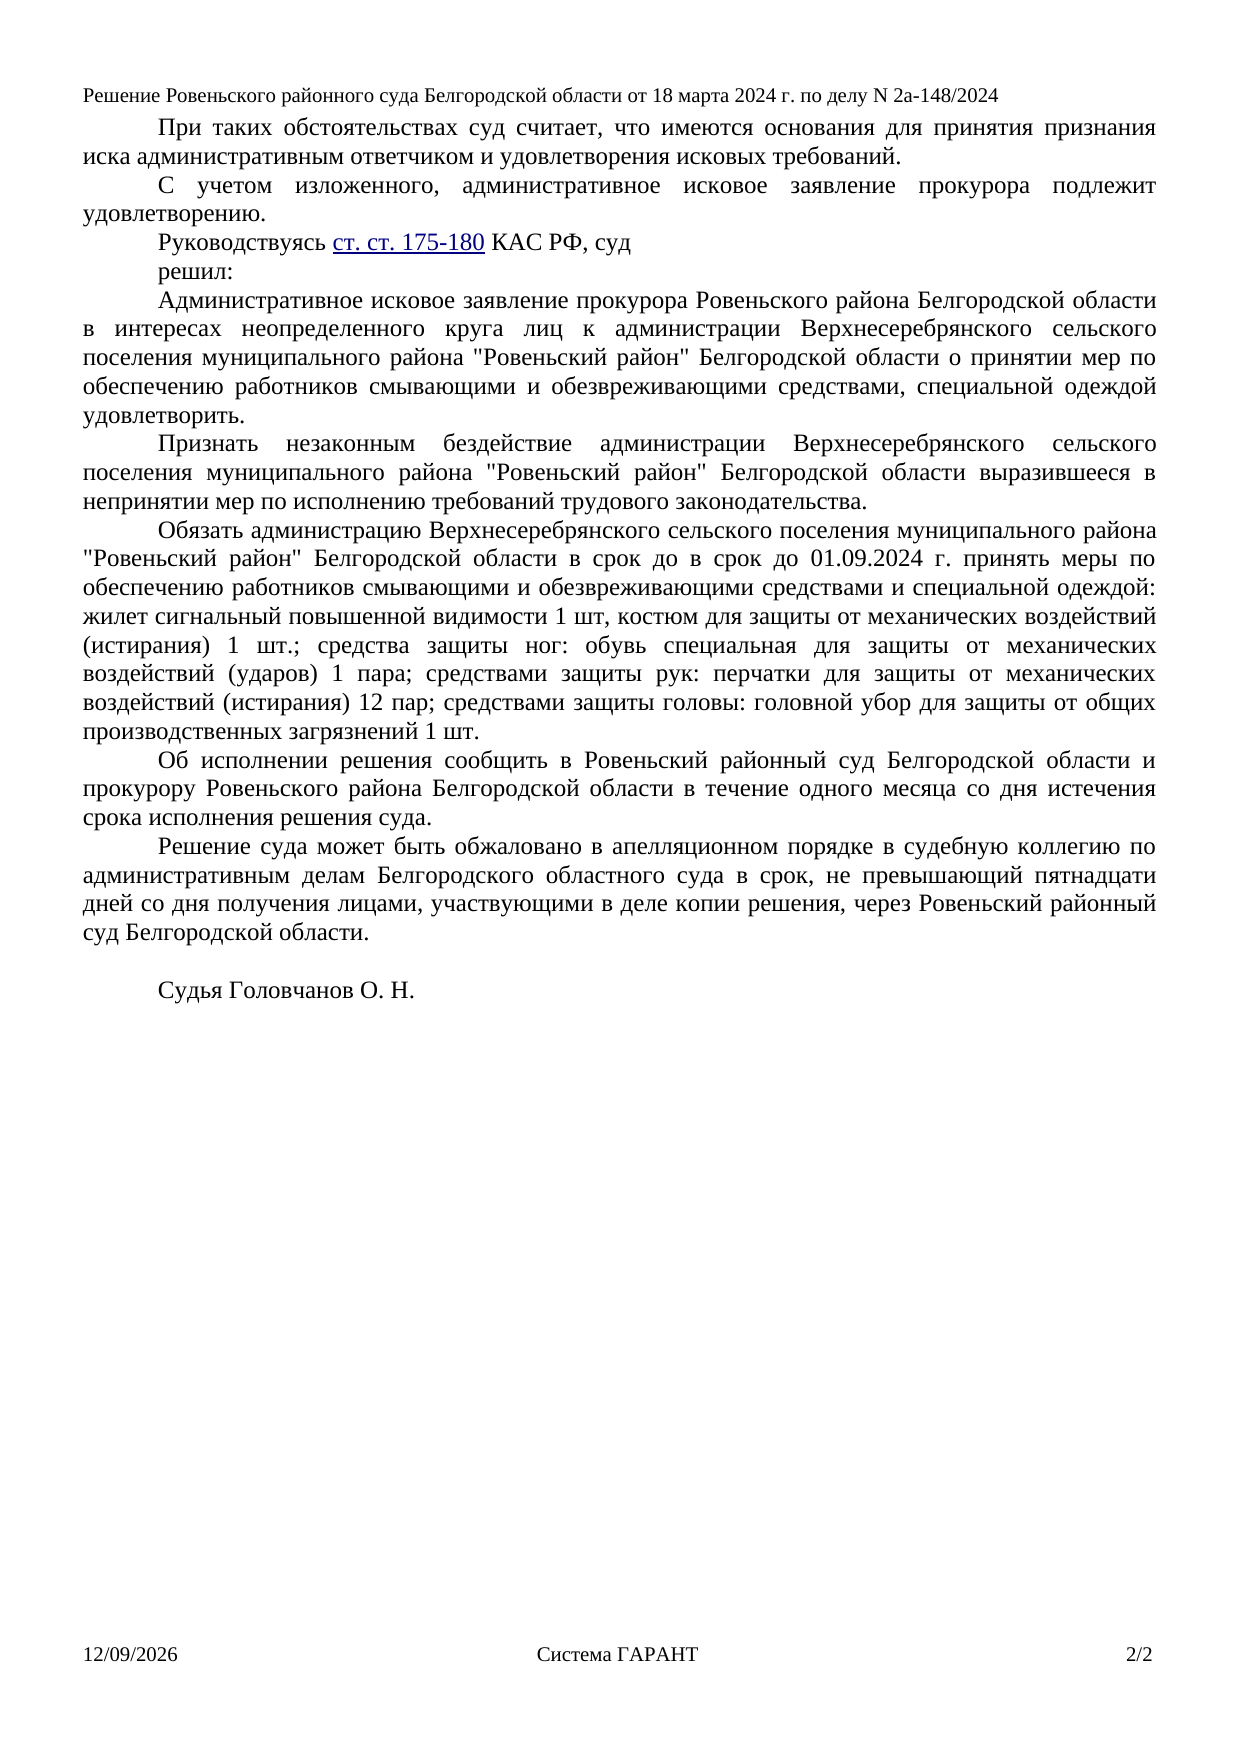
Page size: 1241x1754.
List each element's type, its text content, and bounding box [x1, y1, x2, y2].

text Обязать администрацию Верхнесеребрянского сельского поселения муниципального района "Ровеньский район" Белгородской области в срок до в срок до 01.09.2024 г. принять меры по обеспечению работников смывающими и обезвреживающими средствами и специальной одеждой: жилет сигнальный повышенной видимости 1 шт, костюм для защиты от механических воздействий (истирания) 1 шт.; средства защиты ног: обувь специальная для защиты от механических воздействий (ударов) 1 пара; средствами защиты рук: перчатки для защиты от механических воздействий (истирания) 12 пар; средствами защиты головы: головной убор для защиты от общих производственных загрязнений 1 шт. [83, 515, 1157, 745]
text Об исполнении решения сообщить в Ровеньский районный суд Белгородской области и прокурору Ровеньского района Белгородской области в течение одного месяца со дня истечения срока исполнения решения суда. [83, 745, 1157, 831]
text При таких обстоятельствах суд считает, что имеются основания для принятия признания иска административным ответчиком и удовлетворения исковых требований. [83, 112, 1157, 170]
text С учетом изложенного, административное исковое заявление прокурора подлежит удовлетворению. [83, 170, 1157, 227]
text Решение суда может быть обжаловано в апелляционном порядке в судебную коллегию по административным делам Белгородского областного суда в срок, не превышающий пятнадцати дней со дня получения лицами, участвующими в деле копии решения, через Ровеньский районный суд Белгородской области. [83, 831, 1157, 946]
text Административное исковое заявление прокурора Ровеньского района Белгородской области в интересах неопределенного круга лиц к администрации Верхнесеребрянского сельского поселения муниципального района "Ровеньский район" Белгородской области о принятии мер по обеспечению работников смывающими и обезвреживающими средствами, специальной одеждой удовлетворить. [83, 285, 1157, 428]
text решил: [83, 256, 1157, 285]
text Признать незаконным бездействие администрации Верхнесеребрянского сельского поселения муниципального района "Ровеньский район" Белгородской области выразившееся в непринятии мер по исполнению требований трудового законодательства. [83, 428, 1157, 515]
text Руководствуясь ст. ст. 175-180 КАС РФ, суд [83, 227, 1157, 256]
text Судья Головчанов О. Н. [83, 975, 1157, 1003]
